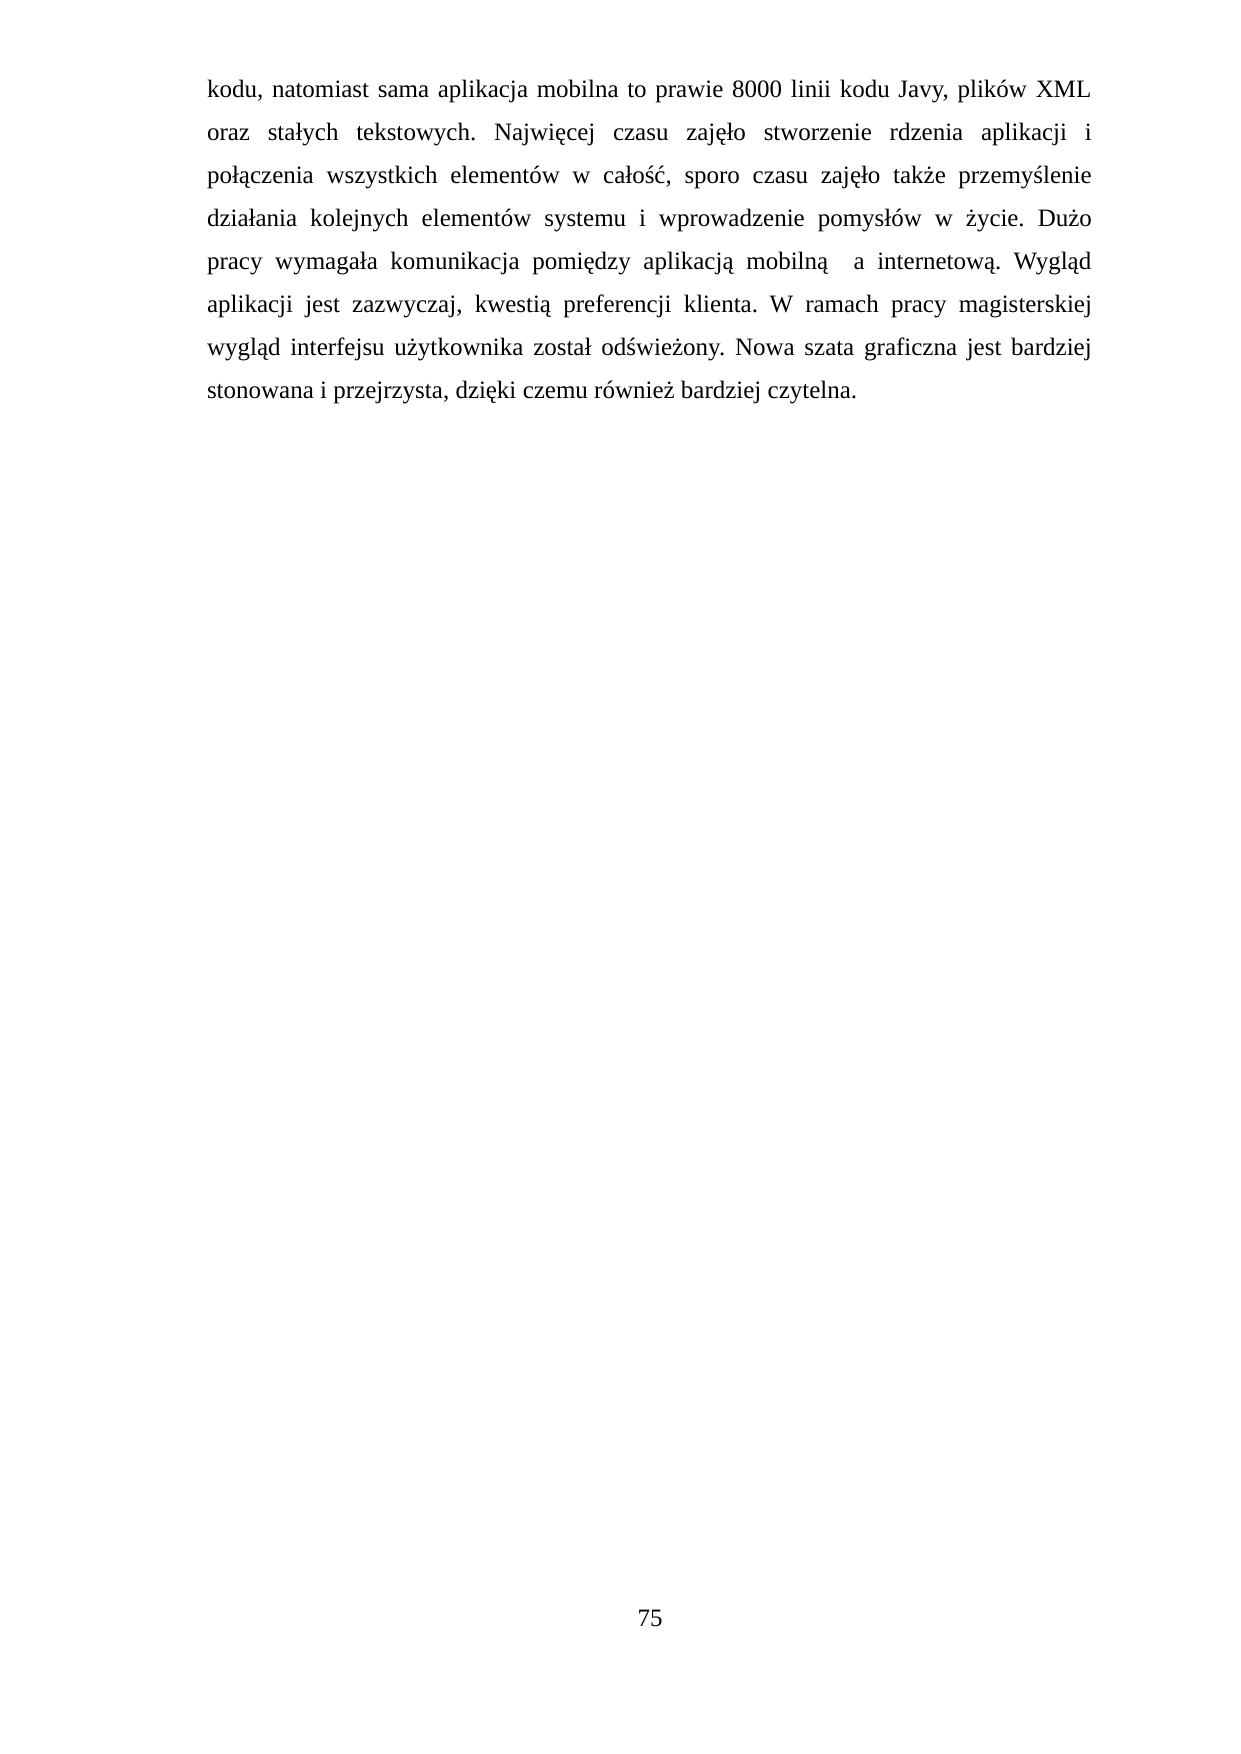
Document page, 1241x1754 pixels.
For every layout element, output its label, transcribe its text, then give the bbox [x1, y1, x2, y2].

text kodu, natomiast sama aplikacja mobilna to prawie 8000 linii kodu Javy, plików XML oraz stałych tekstowych. Najwięcej czasu zajęło stworzenie rdzenia aplikacji i połączenia wszystkich elementów w całość, sporo czasu zajęło także przemyślenie działania kolejnych elementów systemu i wprowadzenie pomysłów w życie. Dużo pracy wymagała komunikacja pomiędzy aplikacją mobilną a internetową. Wygląd aplikacji jest zazwyczaj, kwestią preferencji klienta. W ramach pracy magisterskiej wygląd interfejsu użytkownika został odświeżony. Nowa szata graficzna jest bardziej stonowana i przejrzysta, dzięki czemu również bardziej czytelna. [207, 74, 1092, 404]
